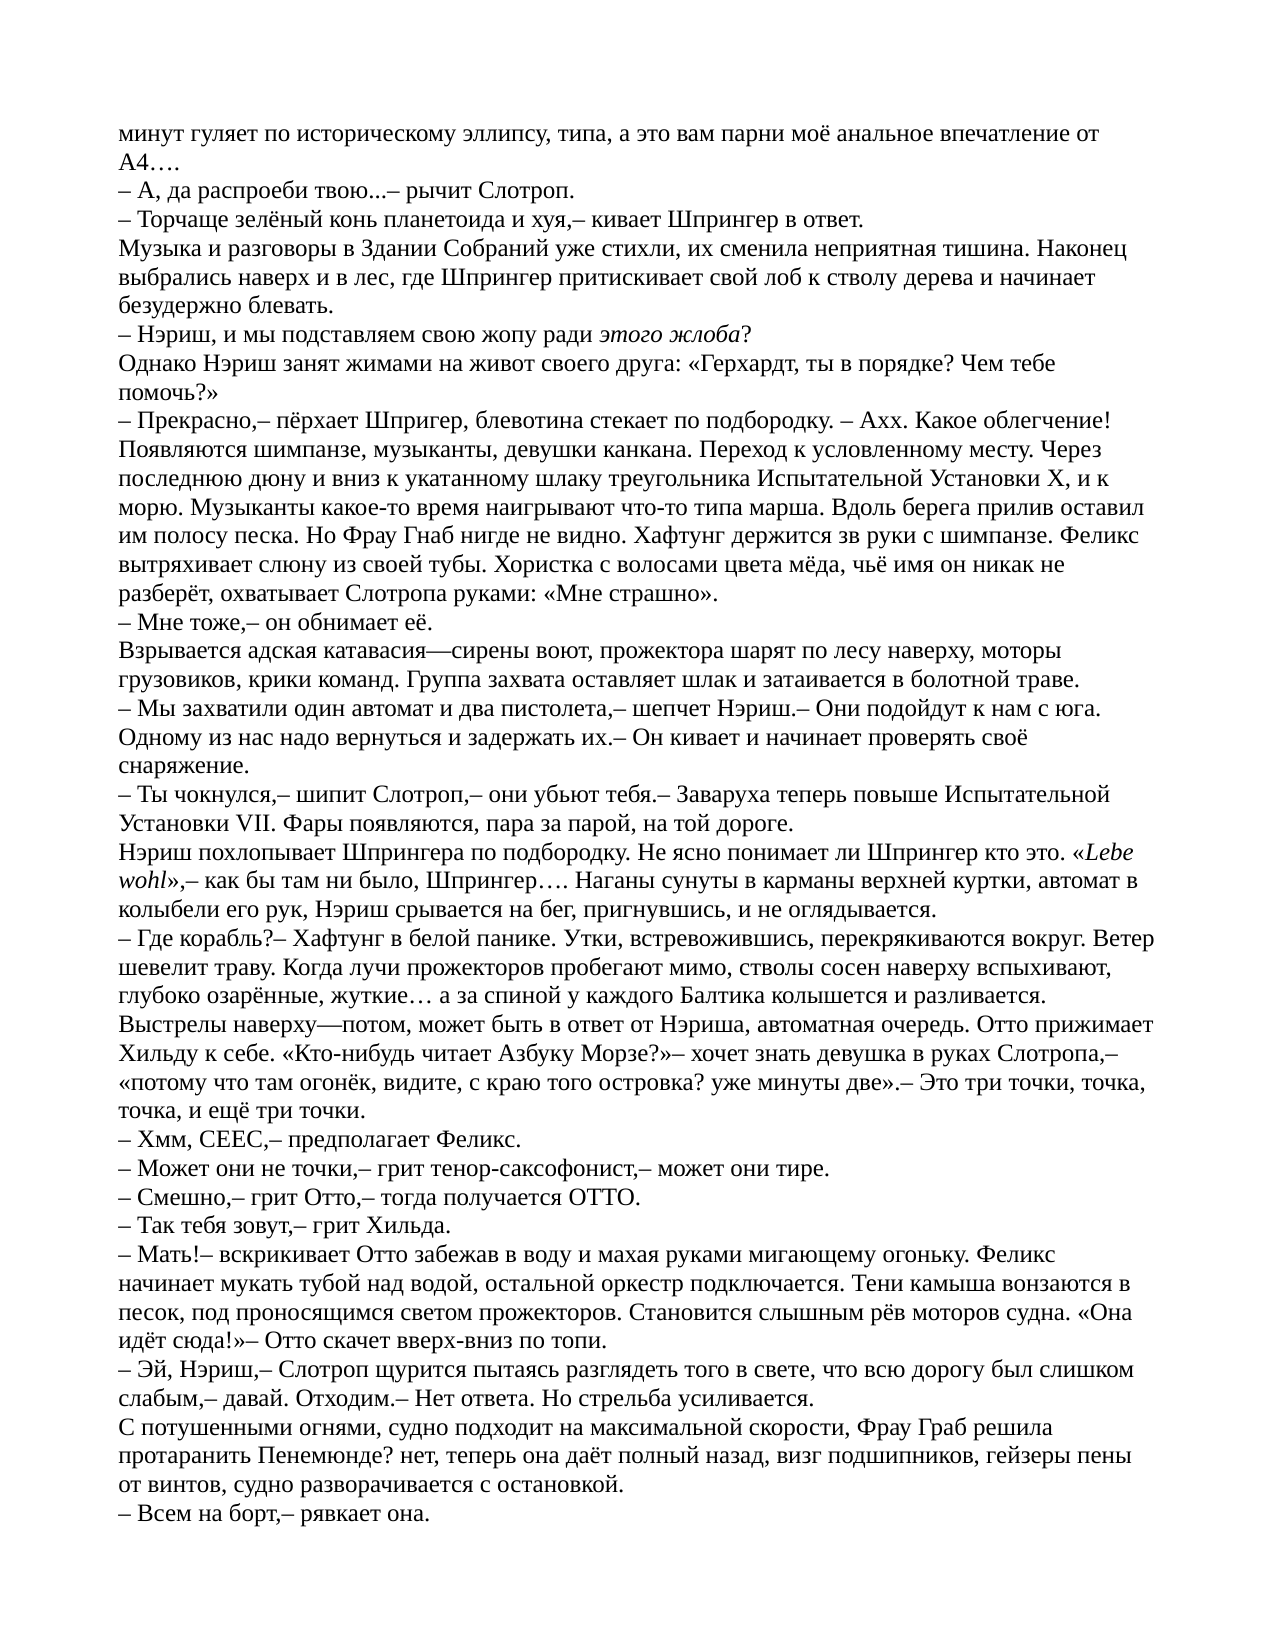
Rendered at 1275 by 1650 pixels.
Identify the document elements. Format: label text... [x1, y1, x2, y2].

text – Мать!– вскрикивает Отто забежав в воду и махая руками мигающему огоньку. Феликс начинает мукать тубой над водой, остальной оркестр подключается. Тени камыша вонзаются в песок, под проносящимся светом прожекторов. Становится слышным рёв моторов судна. «Она идёт сюда!»– Отто скачет вверх-вниз по топи. [118, 1239, 1157, 1354]
text – Может они не точки,– грит тенор-саксофонист,– может они тире. [118, 1153, 1157, 1182]
text минут гуляет по историческому эллипсу, типа, а это вам парни моё анальное впечатление от А4…. [118, 118, 1157, 176]
text – А, да распроеби твою...– рычит Слотроп. [118, 176, 1157, 204]
text – Нэриш, и мы подставляем свою жопу ради этого жлоба? [118, 319, 1157, 348]
text – Прекрасно,– пёрхает Шпригер, блевотина стекает по подбородку. – Ахх. Какое облегчение! [118, 406, 1157, 434]
text – Мне тоже,– он обнимает её. [118, 607, 1157, 636]
text Появляются шимпанзе, музыканты, девушки канкана. Переход к условленному месту. Через последнюю дюну и вниз к укатанному шлаку треугольника Испытательной Установки Х, и к морю. Музыканты какое-то время наигрывают что-то типа марша. Вдоль берега прилив оставил им полосу песка. Но Фрау Гнаб нигде не видно. Хафтунг держится зв руки с шимпанзе. Феликс вытряхивает слюну из своей тубы. Хористка с волосами цвета мёда, чьё имя он никак не разберёт, охватывает Слотропа руками: «Мне страшно». [118, 434, 1157, 607]
text – Где корабль?– Хафтунг в белой панике. Утки, встревожившись, перекрякиваются вокруг. Ветер шевелит траву. Когда лучи прожекторов пробегают мимо, стволы сосен наверху вспыхивают, глубоко озарённые, жуткие… а за спиной у каждого Балтика колышется и разливается. [118, 923, 1157, 1009]
text Музыка и разговоры в Здании Собраний уже стихли, их сменила неприятная тишина. Наконец выбрались наверх и в лес, где Шпрингер притискивает свой лоб к стволу дерева и начинает безудержно блевать. [118, 233, 1157, 319]
text – Смешно,– грит Отто,– тогда получается ОТТО. [118, 1182, 1157, 1211]
text Нэриш похлопывает Шпрингера по подбородку. Не ясно понимает ли Шпрингер кто это. «Lebe wohl»,– как бы там ни было, Шпрингер…. Наганы сунуты в карманы верхней куртки, автомат в колыбели его рук, Нэриш срывается на бег, пригнувшись, и не оглядывается. [118, 837, 1157, 923]
text – Торчаще зелёный конь планетоида и хуя,– кивает Шпрингер в ответ. [118, 204, 1157, 233]
text – Эй, Нэриш,– Слотроп щурится пытаясь разглядеть того в свете, что всю дорогу был слишком слабым,– давай. Отходим.– Нет ответа. Но стрельба усиливается. [118, 1354, 1157, 1412]
text – Мы захватили один автомат и два пистолета,– шепчет Нэриш.– Они подойдут к нам с юга. Одному из нас надо вернуться и задержать их.– Он кивает и начинает проверять своё снаряжение. [118, 693, 1157, 779]
text – Всем на борт,– рявкает она. [118, 1498, 1157, 1527]
text Выстрелы наверху—потом, может быть в ответ от Нэриша, автоматная очередь. Отто прижимает Хильду к себе. «Кто-нибудь читает Азбуку Морзе?»– хочет знать девушка в руках Слотропа,– «потому что там огонёк, видите, с краю того островка? уже минуты две».– Это три точки, точка, точка, и ещё три точки. [118, 1009, 1157, 1124]
text – Так тебя зовут,– грит Хильда. [118, 1211, 1157, 1239]
text Взрывается адская катавасия—сирены воют, прожектора шарят по лесу наверху, моторы грузовиков, крики команд. Группа захвата оставляет шлак и затаивается в болотной траве. [118, 636, 1157, 693]
text – Ты чокнулся,– шипит Слотроп,– они убьют тебя.– Заваруха теперь повыше Испытательной Установки VII. Фары появляются, пара за парой, на той дороге. [118, 779, 1157, 837]
text – Хмм, СЕЕС,– предполагает Феликс. [118, 1124, 1157, 1153]
text С потушенными огнями, судно подходит на максимальной скорости, Фрау Граб решила протаранить Пенемюнде? нет, теперь она даёт полный назад, визг подшипников, гейзеры пены от винтов, судно разворачивается с остановкой. [118, 1412, 1157, 1498]
text Однако Нэриш занят жимами на живот своего друга: «Герхардт, ты в порядке? Чем тебе помочь?» [118, 348, 1157, 406]
